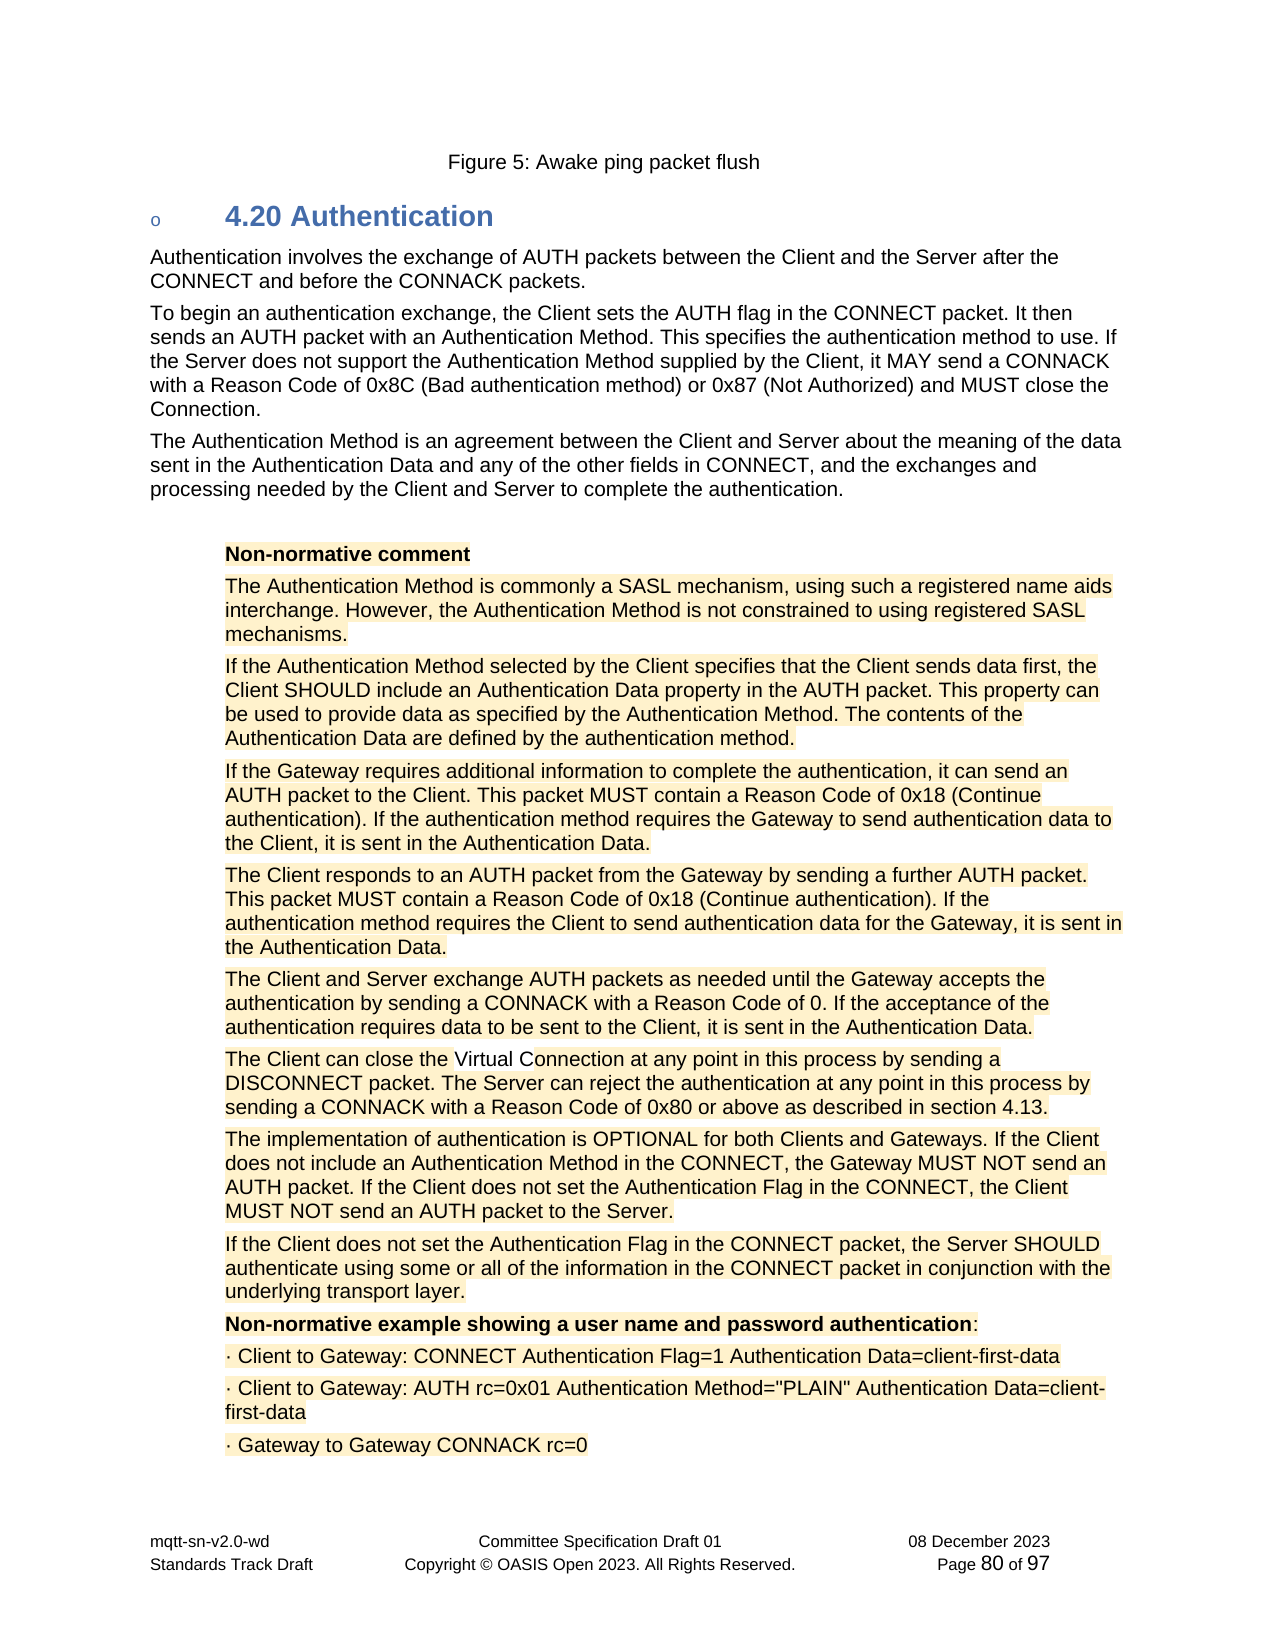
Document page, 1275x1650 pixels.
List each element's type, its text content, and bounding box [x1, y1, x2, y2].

text · Client to Gateway: CONNECT Authentication Flag=1 Authentication Data=client-first-data [225, 1344, 1125, 1368]
text Figure 5: Awake ping packet flush [148, 150, 1028, 174]
text The implementation of authentication is OPTIONAL for both Clients and Gateways. If the Client does not include an Authentication Method in the CONNECT, the Gateway MUST NOT send an AUTH packet. If the Client does not set the Authentication Flag in the CONNECT, the Client MUST NOT send an AUTH packet to the Server. [225, 1127, 1125, 1223]
text Authentication involves the exchange of AUTH packets between the Client and the Server after the CONNECT and before the CONNACK packets. [150, 245, 1125, 293]
text Non-normative comment [225, 542, 1125, 566]
text The Client responds to an AUTH packet from the Gateway by sending a further AUTH packet. This packet MUST contain a Reason Code of 0x18 (Continue authentication). If the authentication method requires the Client to send authentication data for the Gateway, it is sent in the Authentication Data. [225, 863, 1125, 958]
text If the Client does not set the Authentication Flag in the CONNECT packet, the Server SHOULD authenticate using some or all of the information in the CONNECT packet in conjunction with the underlying transport layer. [225, 1231, 1125, 1303]
text The Client can close the Virtual Connection at any point in this process by sending a DISCONNECT packet. The Server can reject the authentication at any point in this process by sending a CONNACK with a Reason Code of 0x80 or above as described in section 4.13. [225, 1047, 1125, 1119]
text To begin an authentication exchange, the Client sets the AUTH flag in the CONNECT packet. It then sends an AUTH packet with an Authentication Method. This specifies the authentication method to use. If the Server does not support the Authentication Method supplied by the Client, it MAY send a CONNACK with a Reason Code of 0x8C (Bad authentication method) or 0x87 (Not Authorized) and MUST close the Connection. [150, 301, 1125, 421]
text The Authentication Method is commonly a SASL mechanism, using such a registered name aids interchange. However, the Authentication Method is not constrained to using registered SASL mechanisms. [225, 574, 1125, 646]
text Non-normative example showing a user name and password authentication: [225, 1312, 1125, 1336]
text If the Authentication Method selected by the Client specifies that the Client sends data first, the Client SHOULD include an Authentication Data property in the AUTH packet. This property can be used to provide data as specified by the Authentication Method. The contents of the Authentication Data are defined by the authentication method. [225, 654, 1125, 750]
text · Gateway to Gateway CONNACK rc=0 [225, 1432, 1125, 1456]
text · Client to Gateway: AUTH rc=0x01 Authentication Method="PLAIN" Authentication Data=client-first-data [225, 1376, 1125, 1424]
text The Authentication Method is an agreement between the Client and Server about the meaning of the data sent in the Authentication Data and any of the other fields in CONNECT, and the exchanges and processing needed by the Client and Server to complete the authentication. [150, 429, 1125, 501]
subtitle 4.20 Authentication [150, 199, 1125, 232]
text The Client and Server exchange AUTH packets as needed until the Gateway accepts the authentication by sending a CONNACK with a Reason Code of 0. If the acceptance of the authentication requires data to be sent to the Client, it is sent in the Authentication Data. [225, 967, 1125, 1039]
text If the Gateway requires additional information to complete the authentication, it can send an AUTH packet to the Client. This packet MUST contain a Reason Code of 0x18 (Continue authentication). If the authentication method requires the Gateway to send authentication data to the Client, it is sent in the Authentication Data. [225, 758, 1125, 854]
